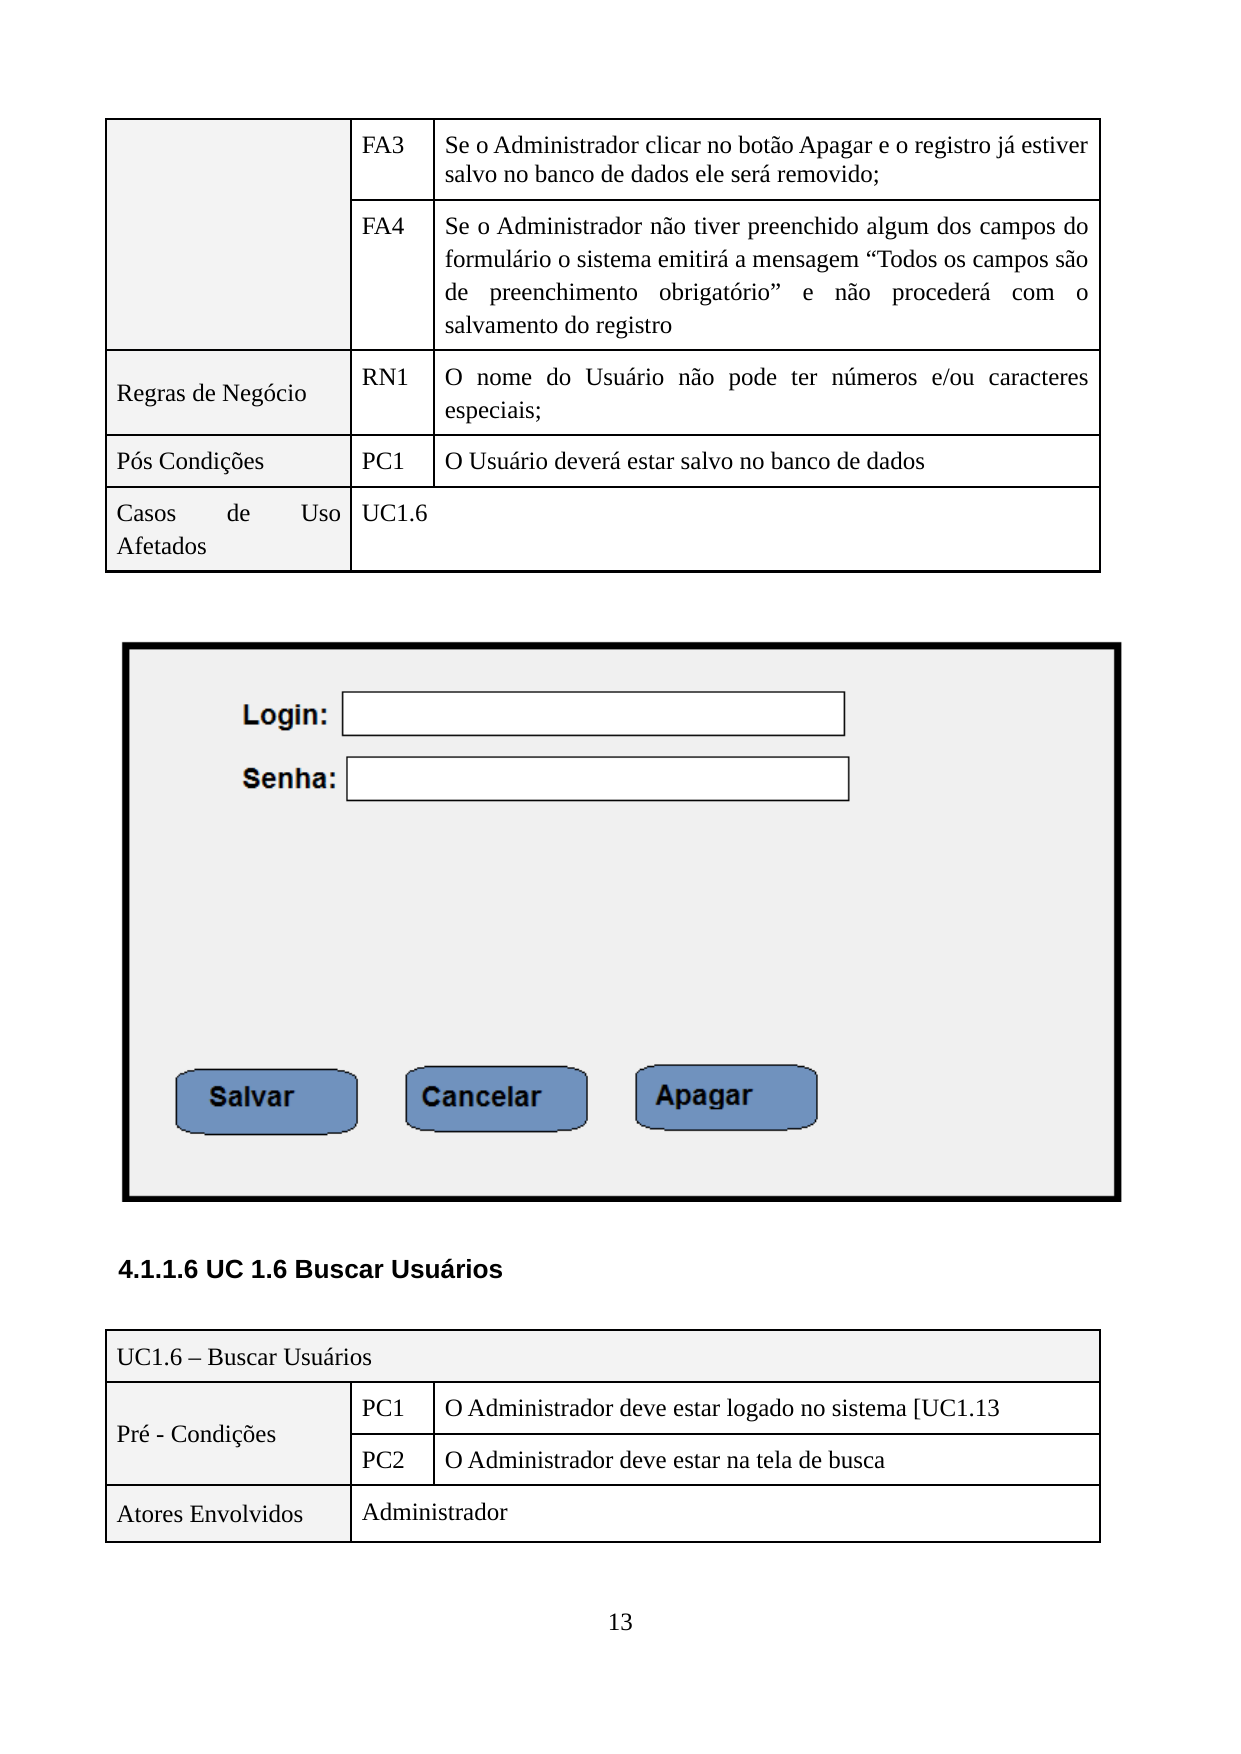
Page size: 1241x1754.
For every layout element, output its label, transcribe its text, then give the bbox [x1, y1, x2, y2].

table_cell O Usuário deverá estar salvo no banco de dados [435, 436, 1099, 486]
table_cell O Administrador deve estar na tela de busca [435, 1435, 1099, 1484]
table_cell [107, 120, 350, 349]
table_cell FA4 [352, 201, 433, 349]
table_cell Pré - Condições [107, 1383, 350, 1484]
table_cell Casos de Uso Afetados [107, 488, 350, 570]
table_cell PC2 [352, 1435, 433, 1484]
table_header UC1.6 – Buscar Usuários [107, 1331, 1099, 1381]
table_cell UC1.6 [352, 488, 1099, 570]
table_cell O nome do Usuário não pode ter números e/ou caracteres especiais; [435, 351, 1099, 434]
table_cell Administrador [352, 1486, 1099, 1541]
table_cell Se o Administrador não tiver preenchido algum dos campos do formulário o sistema emitirá a mensagem “Todos os campos são de preenchimento obrigatório” e não procederá com o salvamento do registro [435, 201, 1099, 349]
table_cell PC1 [352, 1383, 433, 1433]
table_cell FA3 [352, 120, 433, 198]
picture [118, 638, 1123, 1202]
table_cell Pós Condições [107, 436, 350, 486]
table_cell Se o Administrador clicar no botão Apagar e o registro já estiver salvo no banco de dados ele será removido; [435, 120, 1099, 198]
table_cell RN1 [352, 351, 433, 434]
table_cell PC1 [352, 436, 433, 486]
table_cell Regras de Negócio [107, 351, 350, 434]
table_cell O Administrador deve estar logado no sistema [UC1.13 [435, 1383, 1099, 1433]
subtitle 4.1.1.6 UC 1.6 Buscar Usuários [118, 1254, 1122, 1284]
table_cell Atores Envolvidos [107, 1486, 350, 1541]
